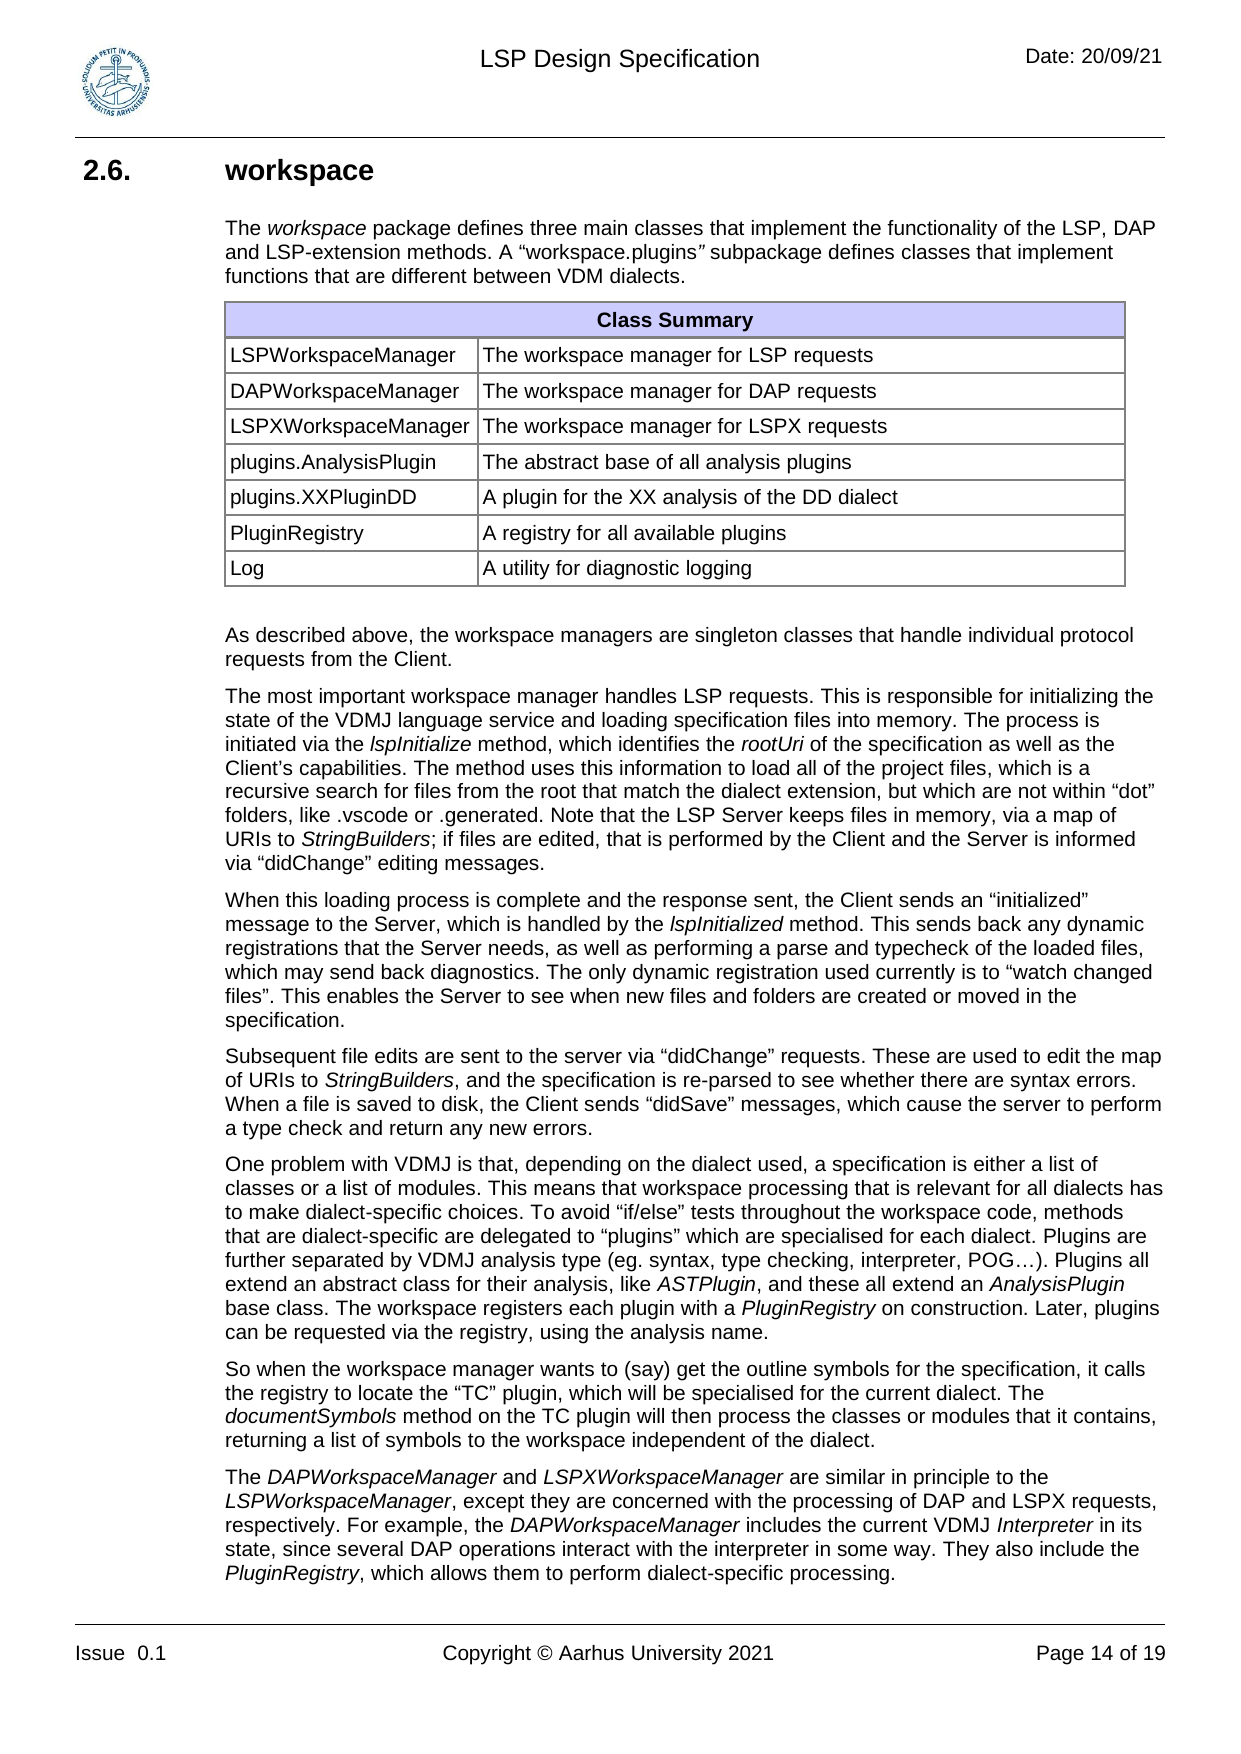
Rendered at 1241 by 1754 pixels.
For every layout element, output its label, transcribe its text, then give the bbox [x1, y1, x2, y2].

text The most important workspace manager handles LSP requests. This is responsible for initializing the state of the VDMJ language service and loading specification files into memory. The process is initiated via the lspInitialize method, which identifies the rootUri of the specification as well as the Client’s capabilities. The method uses this information to load all of the project files, which is a recursive search for files from the root that match the dialect extension, but which are not within “dot” folders, like .vscode or .generated. Note that the LSP Server keeps files in memory, via a map of URIs to StringBuilders; if files are edited, that is performed by the Client and the Server is informed via “didChange” editing messages. [225, 684, 1165, 876]
text The workspace package defines three main classes that implement the functionality of the LSP, DAP and LSP-extension methods. A “workspace.plugins” subpackage defines classes that implement functions that are different between VDM dialects. [225, 216, 1165, 288]
table_cell The workspace manager for LSPX requests [479, 410, 1124, 443]
table_cell plugins.XXPluginDD [226, 481, 477, 514]
table_cell LSPWorkspaceManager [226, 339, 477, 372]
table_cell Log [226, 552, 477, 585]
text So when the workspace manager wants to (say) get the outline symbols for the specification, it calls the registry to locate the “TC” plugin, which will be specialised for the current dialect. The documentSymbols method on the TC plugin will then process the classes or modules that it contains, returning a list of symbols to the workspace independent of the dialect. [225, 1357, 1165, 1453]
table_cell plugins.AnalysisPlugin [226, 445, 477, 478]
table_header Class Summary [226, 303, 1124, 336]
table_cell DAPWorkspaceManager [226, 374, 477, 407]
table_cell A registry for all available plugins [479, 516, 1124, 549]
text One problem with VDMJ is that, depending on the dialect used, a specification is either a list of classes or a list of modules. This means that workspace processing that is relevant for all dialects has to make dialect-specific choices. To avoid “if/else” tests throughout the workspace code, methods that are dialect-specific are delegated to “plugins” which are specialised for each dialect. Plugins are further separated by VDMJ analysis type (eg. syntax, type checking, interpreter, POG…). Plugins all extend an abstract class for their analysis, like ASTPlugin, and these all extend an AnalysisPlugin base class. The workspace registers each plugin with a PluginRegistry on construction. Later, plugins can be requested via the registry, using the analysis name. [225, 1153, 1165, 1344]
text The DAPWorkspaceManager and LSPXWorkspaceManager are similar in principle to the LSPWorkspaceManager, except they are concerned with the processing of DAP and LSPX requests, respectively. For example, the DAPWorkspaceManager includes the current VDMJ Interpreter in its state, since several DAP operations interact with the interpreter in some way. They also include the PluginRegistry, which allows them to perform dialect-specific processing. [225, 1465, 1165, 1585]
table_cell PluginRegistry [226, 516, 477, 549]
subtitle workspace [75, 153, 1165, 186]
table_cell A utility for diagnostic logging [479, 552, 1124, 585]
table_cell The abstract base of all analysis plugins [479, 445, 1124, 478]
table_cell The workspace manager for DAP requests [479, 374, 1124, 407]
text Subsequent file edits are sent to the server via “didChange” requests. These are used to edit the map of URIs to StringBuilders, and the specification is re-parsed to see whether there are syntax errors. When a file is saved to disk, the Client sends “didSave” messages, which cause the server to perform a type check and return any new errors. [225, 1044, 1165, 1140]
table_cell LSPXWorkspaceManager [226, 410, 477, 443]
table_cell A plugin for the XX analysis of the DD dialect [479, 481, 1124, 514]
table_cell The workspace manager for LSP requests [479, 339, 1124, 372]
picture [78, 44, 153, 120]
text As described above, the workspace managers are singleton classes that handle individual protocol requests from the Client. [225, 623, 1165, 671]
text When this loading process is complete and the response sent, the Client sends an “initialized” message to the Server, which is handled by the lspInitialized method. This sends back any dynamic registrations that the Server needs, as well as performing a parse and typecheck of the loaded files, which may send back diagnostics. The only dynamic registration used currently is to “watch changed files”. This enables the Server to see when new files and folders are created or moved in the specification. [225, 888, 1165, 1032]
